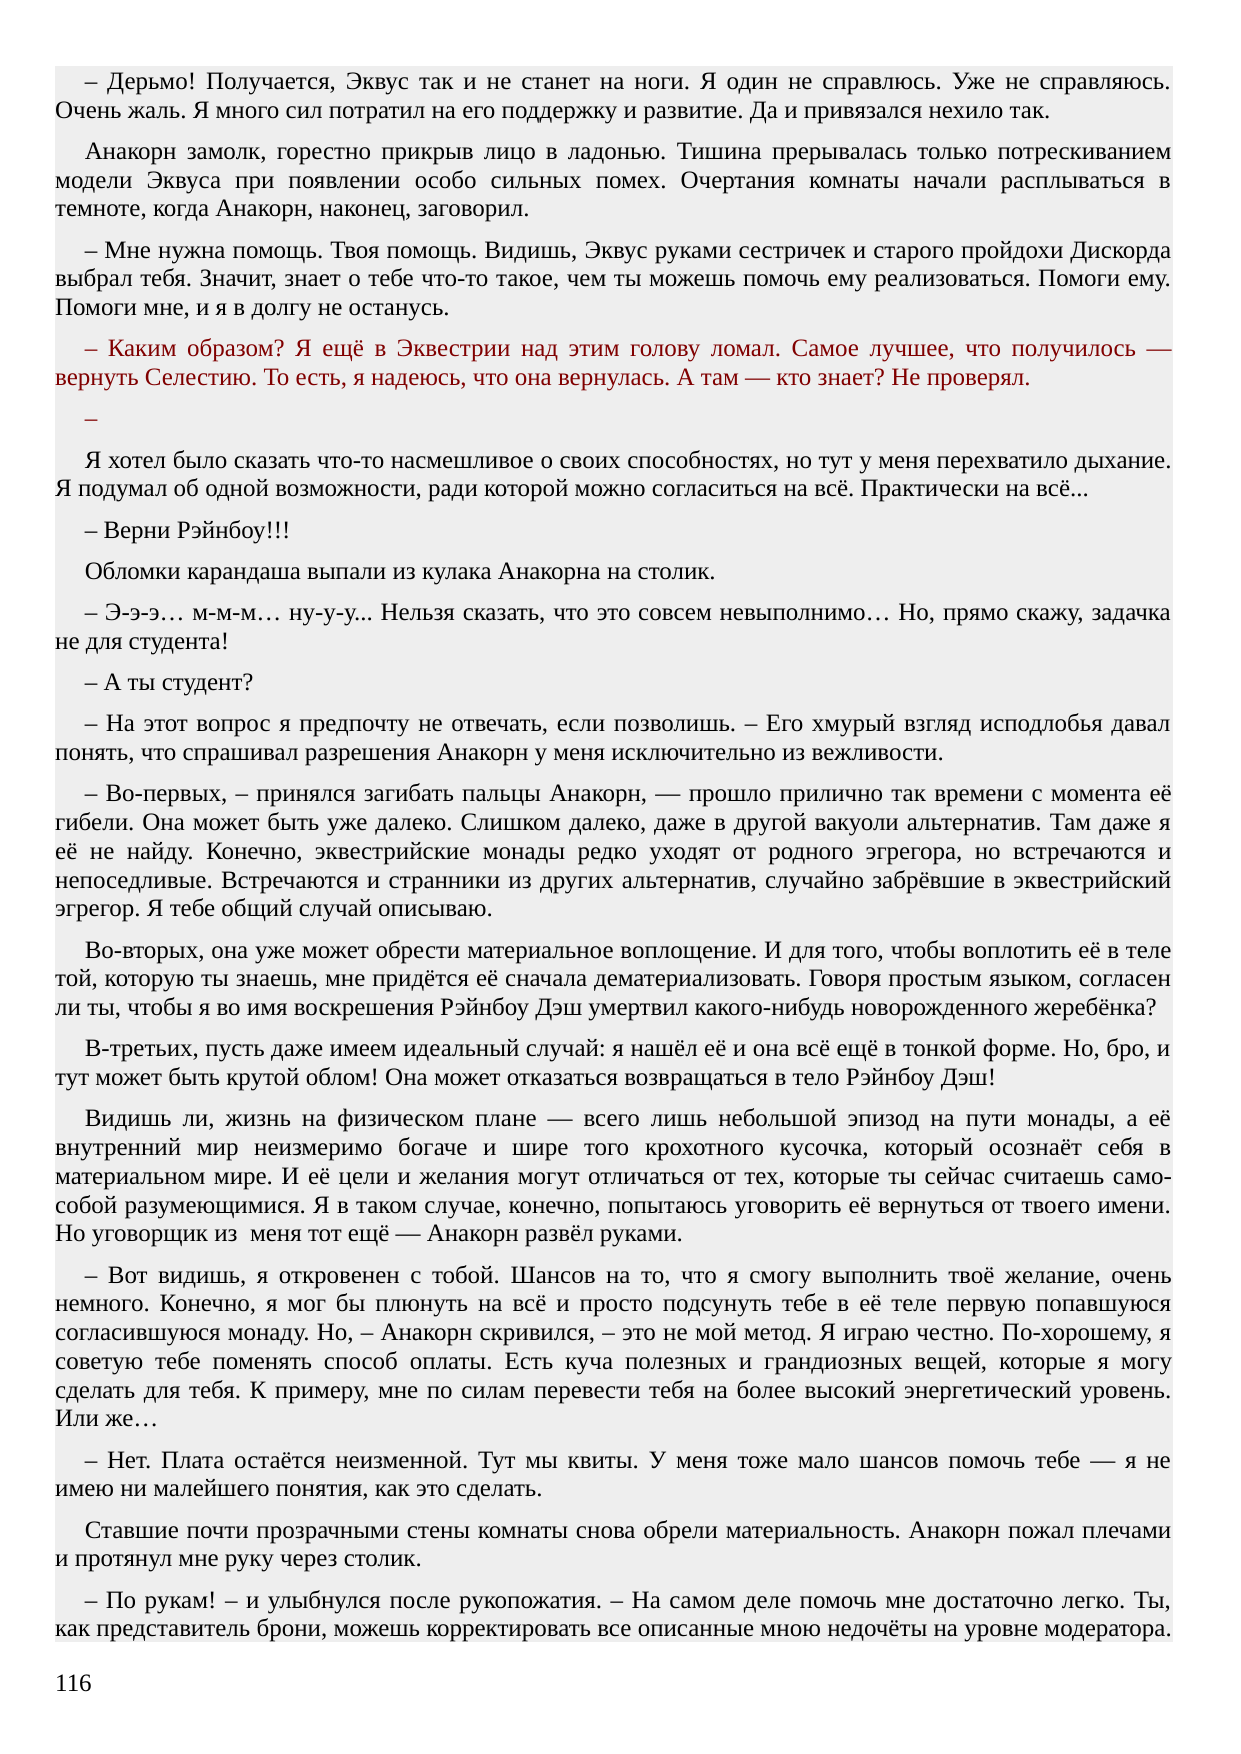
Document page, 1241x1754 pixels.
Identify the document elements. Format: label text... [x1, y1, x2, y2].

text Видишь ли, жизнь на физическом плане — всего лишь небольшой эпизод на пути монады, а её внутренний мир неизмеримо богаче и шире того крохотного кусочка, который осознаёт себя в материальном мире. И её цели и желания могут отличаться от тех, которые ты сейчас считаешь само-собой разумеющимися. Я в таком случае, конечно, попытаюсь уговорить её вернуться от твоего имени. Но уговорщик из меня тот ещё — Анакорн развёл руками. [55, 1103, 1173, 1247]
text – Верни Рэйнбоу!!! [55, 515, 1173, 543]
text – Э-э-э… м-м-м… ну-у-у... Нельзя сказать, что это совсем невыполнимо… Но, прямо скажу, задачка не для студента! [55, 597, 1173, 655]
text – Каким образом? Я ещё в Эквестрии над этим голову ломал. Самое лучшее, что получилось — вернуть Селестию. То есть, я надеюсь, что она вернулась. А там — кто знает? Не проверял. [55, 333, 1173, 391]
text – Во-первых, – принялся загибать пальцы Анакорн, — прошло прилично так времени с момента её гибели. Она может быть уже далеко. Слишком далеко, даже в другой вакуоли альтернатив. Там даже я её не найду. Конечно, эквестрийские монады редко уходят от родного эгрегора, но встречаются и непоседливые. Встречаются и странники из других альтернатив, случайно забрёвшие в эквестрийский эгрегор. Я тебе общий случай описываю. [55, 778, 1173, 922]
text – Вот видишь, я откровенен с тобой. Шансов на то, что я смогу выполнить твоё желание, очень немного. Конечно, я мог бы плюнуть на всё и просто подсунуть тебе в её теле первую попавшуюся согласившуюся монаду. Но, – Анакорн скривился, – это не мой метод. Я играю честно. По-хорошему, я советую тебе поменять способ оплаты. Есть куча полезных и грандиозных вещей, которые я могу сделать для тебя. К примеру, мне по силам перевести тебя на более высокий энергетический уровень. Или же… [55, 1260, 1173, 1432]
text – Нет. Плата остаётся неизменной. Тут мы квиты. У меня тоже мало шансов помочь тебе — я не имею ни малейшего понятия, как это сделать. [55, 1445, 1173, 1502]
text Во-вторых, она уже может обрести материальное воплощение. И для того, чтобы воплотить её в теле той, которую ты знаешь, мне придётся её сначала дематериализовать. Говоря простым языком, согласен ли ты, чтобы я во имя воскрешения Рэйнбоу Дэш умертвил какого-нибудь новорожденного жеребёнка? [55, 935, 1173, 1021]
text – На этот вопрос я предпочту не отвечать, если позволишь. – Его хмурый взгляд исподлобья давал понять, что спрашивал разрешения Анакорн у меня исключительно из вежливости. [55, 708, 1173, 766]
text В-третьих, пусть даже имеем идеальный случай: я нашёл её и она всё ещё в тонкой форме. Но, бро, и тут может быть крутой облом! Она может отказаться возвращаться в тело Рэйнбоу Дэш! [55, 1033, 1173, 1091]
text – А ты студент? [55, 667, 1173, 696]
text – Мне нужна помощь. Твоя помощь. Видишь, Эквус руками сестричек и старого пройдохи Дискорда выбрал тебя. Значит, знает о тебе что-то такое, чем ты можешь помочь ему реализоваться. Помоги ему. Помоги мне, и я в долгу не останусь. [55, 235, 1173, 321]
text Я хотел было сказать что-то насмешливое о своих способностях, но тут у меня перехватило дыхание. Я подумал об одной возможности, ради которой можно согласиться на всё. Практически на всё... [55, 445, 1173, 502]
text Анакорн замолк, горестно прикрыв лицо в ладонью. Тишина прерывалась только потрескиванием модели Эквуса при появлении особо сильных помех. Очертания комнаты начали расплываться в темноте, когда Анакорн, наконец, заговорил. [55, 136, 1173, 222]
text Обломки карандаша выпали из кулака Анакорна на столик. [55, 556, 1173, 585]
text – Дерьмо! Получается, Эквус так и не станет на ноги. Я один не справлюсь. Уже не справляюсь. Очень жаль. Я много сил потратил на его поддержку и развитие. Да и привязался нехило так. [55, 66, 1173, 123]
text Ставшие почти прозрачными стены комнаты снова обрели материальность. Анакорн пожал плечами и протянул мне руку через столик. [55, 1515, 1173, 1572]
text – [55, 403, 1173, 432]
text – По рукам! – и улыбнулся после рукопожатия. – На самом деле помочь мне достаточно легко. Ты, как представитель брони, можешь корректировать все описанные мною недочёты на уровне модератора. [55, 1585, 1173, 1642]
